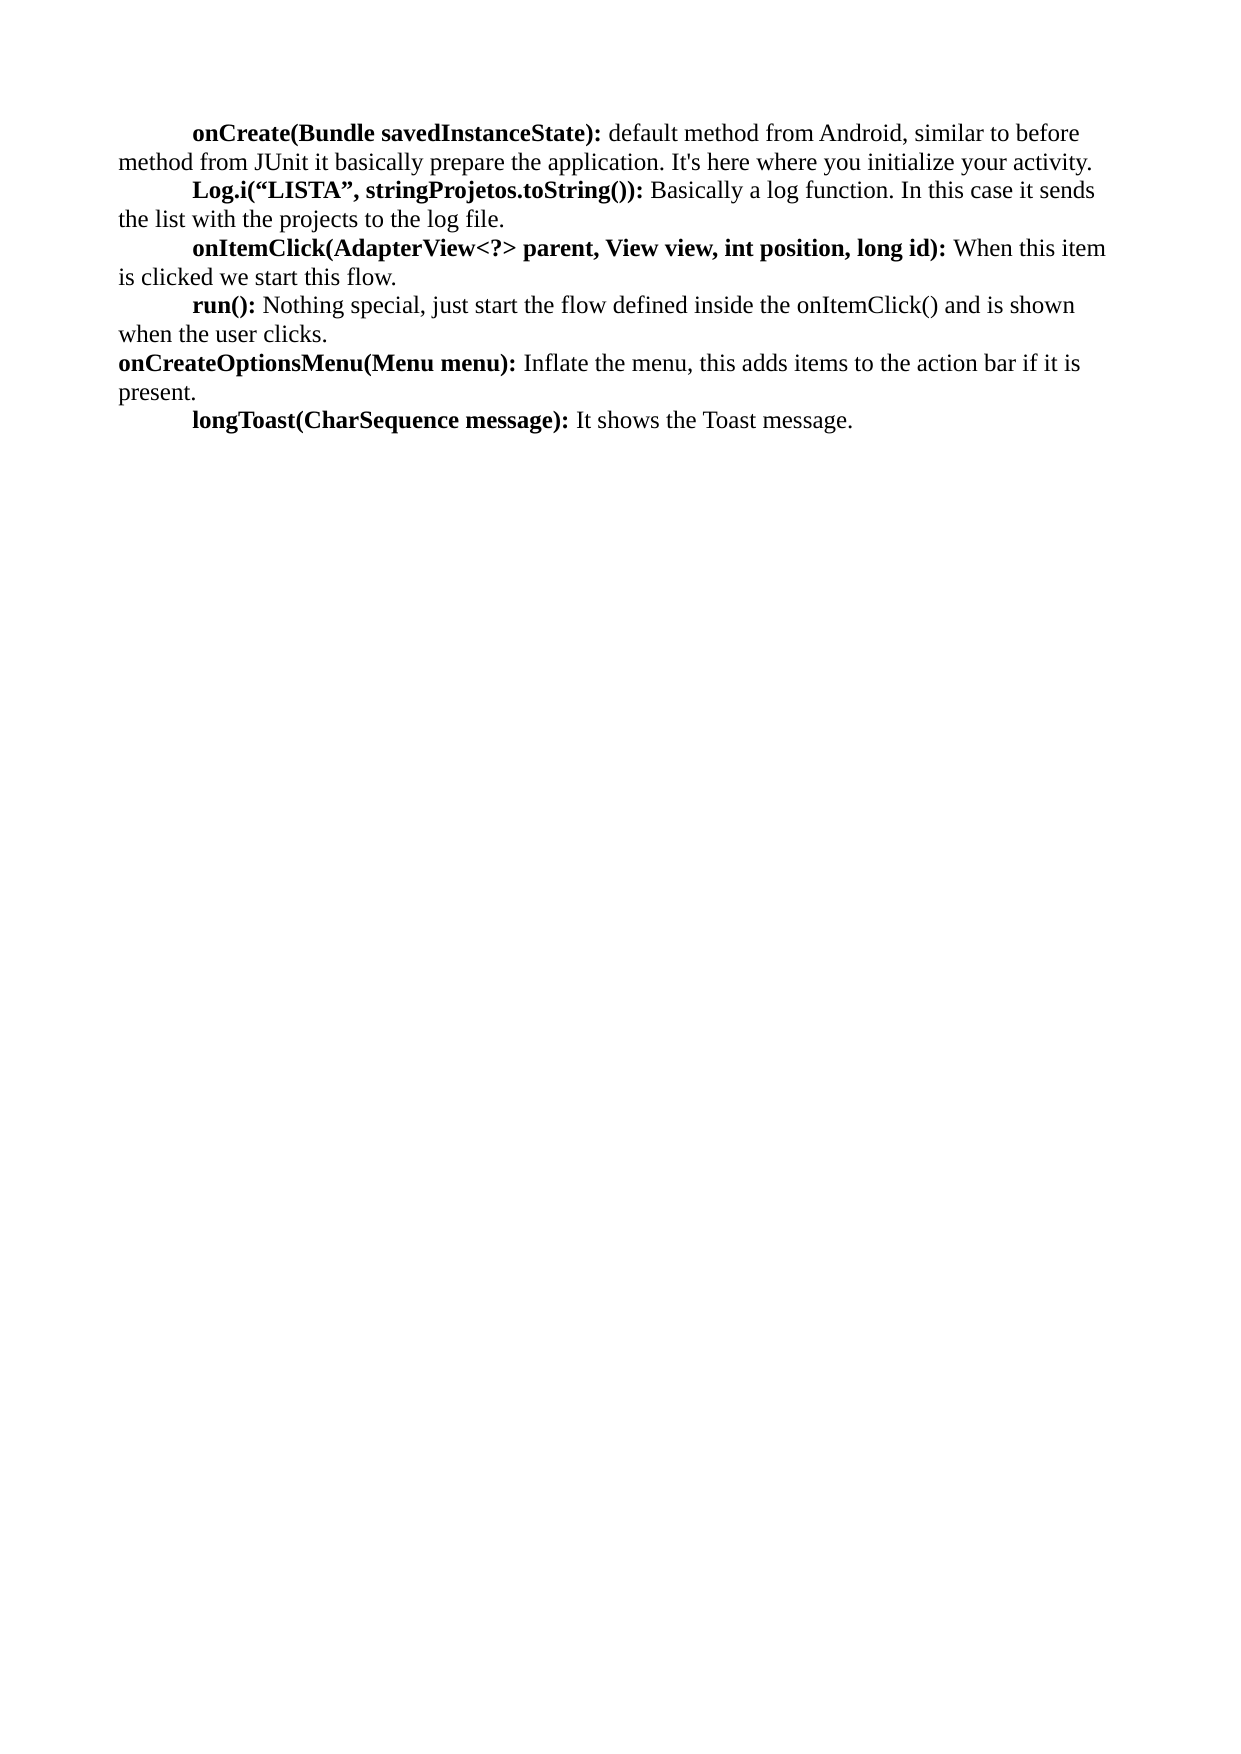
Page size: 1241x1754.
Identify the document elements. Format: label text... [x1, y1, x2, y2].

text Log.i(“LISTA”, stringProjetos.toString()): Basically a log function. In this case it sends the list with the projects to the log file. [118, 176, 1122, 233]
text onCreate(Bundle savedInstanceState): default method from Android, similar to before method from JUnit it basically prepare the application. It's here where you initialize your activity. [118, 118, 1122, 176]
text onCreateOptionsMenu(Menu menu): Inflate the menu, this adds items to the action bar if it is present. [118, 348, 1122, 406]
text longToast(CharSequence message): It shows the Toast message. [118, 406, 1122, 434]
text onItemClick(AdapterView<?> parent, View view, int position, long id): When this item is clicked we start this flow. [118, 233, 1122, 291]
text run(): Nothing special, just start the flow defined inside the onItemClick() and is shown when the user clicks. [118, 291, 1122, 348]
